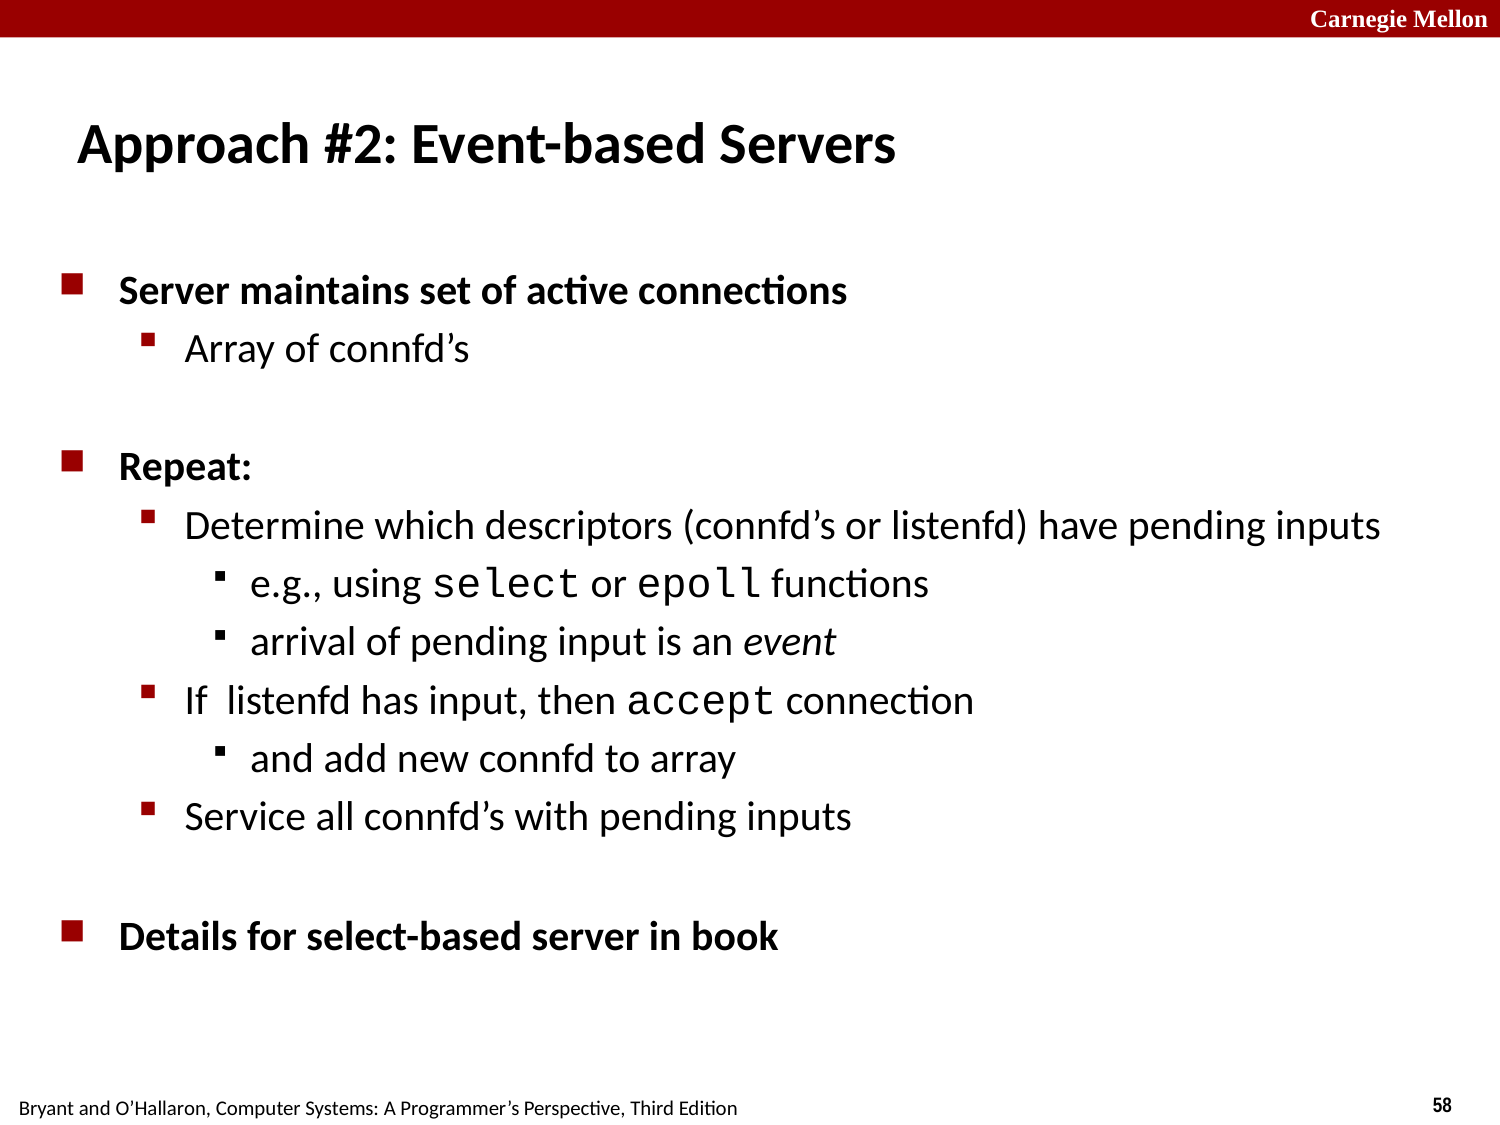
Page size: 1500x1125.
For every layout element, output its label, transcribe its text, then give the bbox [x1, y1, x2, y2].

title Approach #2: Event-based Servers [62, 93, 1337, 188]
list Server maintains set of active connections Array of connfd’s Repeat: Determine which descriptors (connfd’s or listenfd) have pending inputs e.g., using select or epoll functions arrival of pending input is an event If listenfd has input, then accept connection and add new connfd to array Service all connfd’s with pending inputs Details for select-based server in book [47, 254, 1411, 1024]
